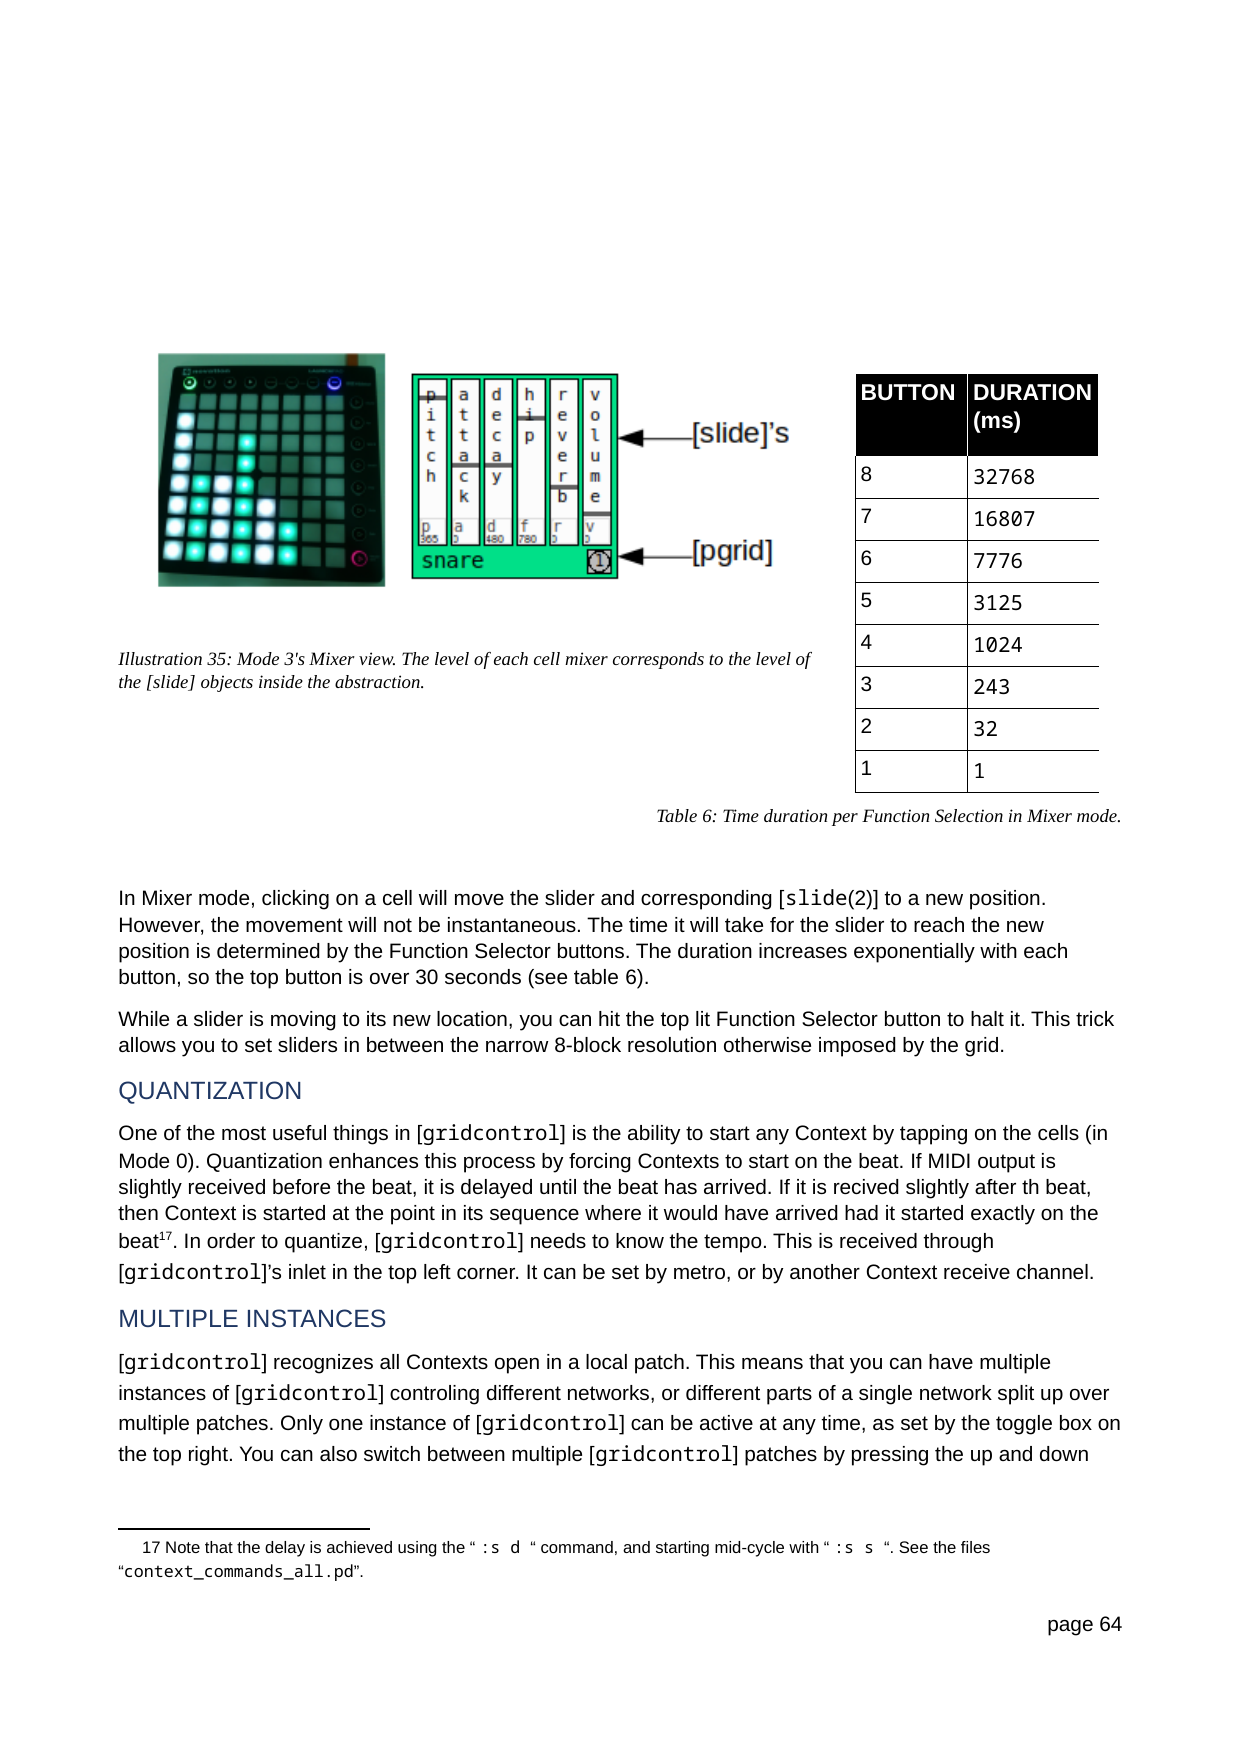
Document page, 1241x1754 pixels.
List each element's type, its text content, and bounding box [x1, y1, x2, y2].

table_cell 7 [856, 499, 967, 540]
table_cell 1 [856, 751, 967, 792]
table_cell 8 [856, 457, 967, 498]
picture [146, 341, 803, 598]
table_cell 7776 [968, 541, 1098, 582]
table_cell 1 [968, 751, 1098, 792]
text Table 6: Time duration per Function Selection in Mixer mode. [118, 804, 1122, 826]
text Note that the delay is achieved using the “ :s d “ command, and starting mid-cycle with “ :s s “. See the files “context_commands_all.pd”. [118, 1535, 1122, 1582]
table_cell 3125 [968, 583, 1098, 624]
table_cell 3 [856, 667, 967, 708]
table_header BUTTON [856, 374, 967, 456]
text One of the most useful things in [gridcontrol] is the ability to start any Context by tapping on the cells (in Mode 0). Quantization enhances this process by forcing Contexts to start on the beat. If MIDI output is slightly received before the beat, it is delayed until the beat has arrived. If it is recived slightly after th beat, then Context is started at the point in its sequence where it would have arrived had it started exactly on the beat. In order to quantize, [gridcontrol] needs to know the tempo. This is received through [gridcontrol]’s inlet in the top left corner. It can be set by metro, or by another Context receive channel. [118, 1118, 1122, 1286]
text While a slider is moving to its new location, you can hit the top lit Function Selector button to halt it. This trick allows you to set sliders in between the narrow 8-block resolution otherwise imposed by the grid. [118, 1007, 1122, 1057]
text Illustration 35: Mode 3's Mixer view. The level of each cell mixer corresponds to the level of the [slide] objects inside the abstraction. [118, 648, 831, 693]
table_cell 32768 [968, 457, 1098, 498]
subtitle QUANTIZATION [118, 1076, 1122, 1104]
text [gridcontrol] recognizes all Contexts open in a local patch. This means that you can have multiple instances of [gridcontrol] controling different networks, or different parts of a single network split up over multiple patches. Only one instance of [gridcontrol] can be active at any time, as set by the toggle box on the top right. You can also switch between multiple [gridcontrol] patches by pressing the up and down [118, 1347, 1122, 1468]
text In Mixer mode, clicking on a cell will move the slider and corresponding [slide(2)] to a new position. However, the movement will not be instantaneous. The time it will take for the slider to reach the new position is determined by the Function Selector buttons. The duration increases exponentially with each button, so the top button is over 30 seconds (see table 6). [118, 883, 1122, 989]
table_cell 32 [968, 709, 1098, 750]
table_cell 6 [856, 541, 967, 582]
table_cell 16807 [968, 499, 1098, 540]
table_cell 1024 [968, 625, 1098, 666]
table_header DURATION (ms) [968, 374, 1098, 456]
table_cell 243 [968, 667, 1098, 708]
subtitle MULTIPLE INSTANCES [118, 1304, 1122, 1333]
table_cell 5 [856, 583, 967, 624]
table_cell 4 [856, 625, 967, 666]
table_cell 2 [856, 709, 967, 750]
